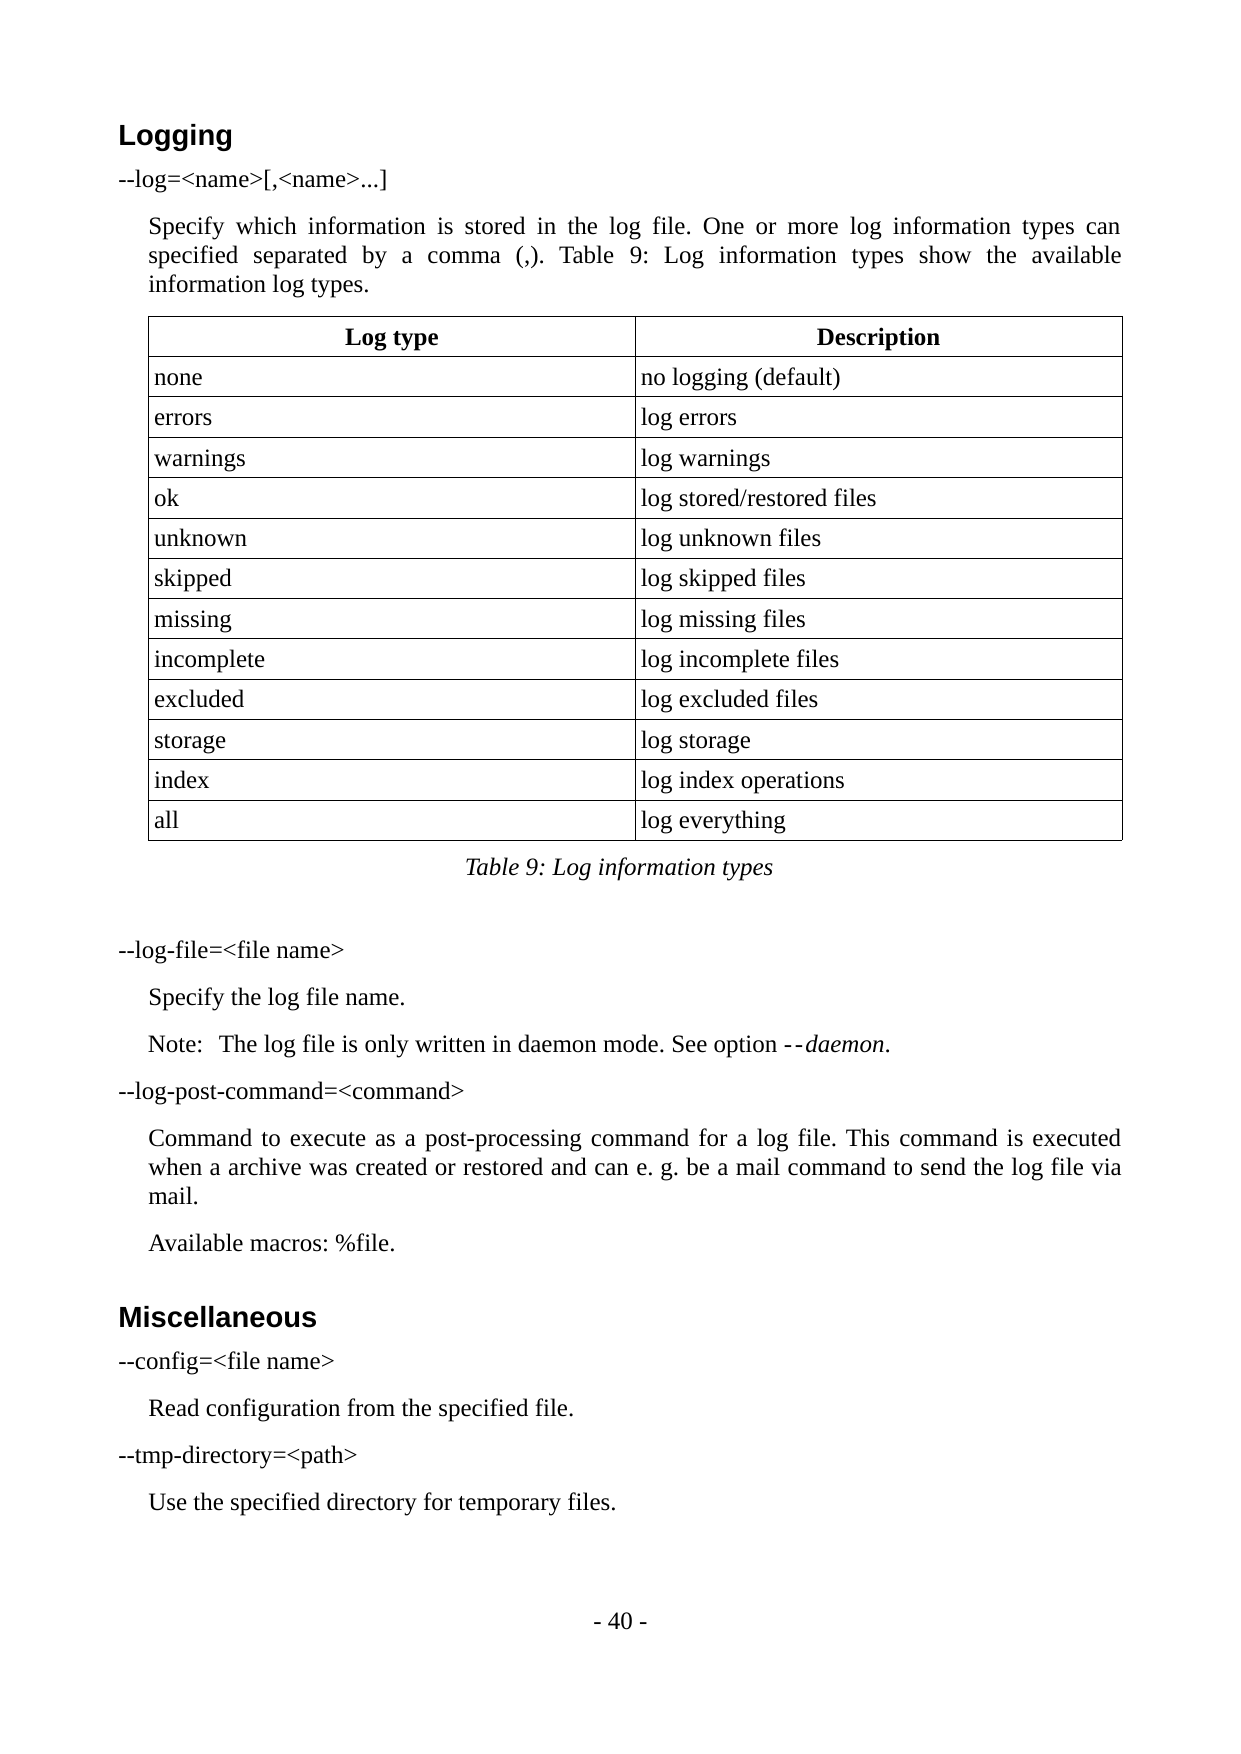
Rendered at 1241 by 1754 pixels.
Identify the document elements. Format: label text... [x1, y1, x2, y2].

table_cell log skipped files [636, 559, 1122, 598]
table_cell missing [149, 599, 635, 638]
table_cell log excluded files [636, 680, 1122, 719]
table_cell log incomplete files [636, 639, 1122, 679]
title --log-file=<file name> [118, 935, 1122, 964]
table_cell errors [149, 397, 635, 437]
table_header Log type [149, 317, 635, 356]
table_header Description [636, 317, 1122, 356]
table_cell index [149, 760, 635, 799]
text Command to execute as a post-processing command for a log file. This command is executed when a archive was created or restored and can e. g. be a mail command to send the log file via mail. [148, 1123, 1122, 1209]
text Use the specified directory for temporary files. [148, 1487, 1122, 1516]
table_cell unknown [149, 519, 635, 558]
table_cell excluded [149, 680, 635, 719]
title --config=<file name> [118, 1346, 1122, 1375]
table_cell incomplete [149, 639, 635, 679]
table_cell log missing files [636, 599, 1122, 638]
table_cell log unknown files [636, 519, 1122, 558]
table_cell none [149, 357, 635, 396]
subtitle Logging [118, 118, 1122, 152]
text Specify the log file name. [148, 982, 1122, 1011]
table_cell log stored/restored files [636, 478, 1122, 517]
title --log-post-command=<command> [118, 1076, 1122, 1105]
table_cell log index operations [636, 760, 1122, 799]
text Table 9: Log information types [118, 852, 1122, 881]
table_cell log warnings [636, 438, 1122, 477]
table_cell skipped [149, 559, 635, 598]
table_cell log everything [636, 801, 1122, 840]
title --log=<name>[,<name>...] [118, 164, 1122, 193]
text Specify which information is stored in the log file. One or more log information types can specified separated by a comma (,). Table 9: Log information types show the available information log types. [148, 211, 1122, 297]
table_cell storage [149, 720, 635, 759]
table_cell log storage [636, 720, 1122, 759]
text Read configuration from the specified file. [148, 1393, 1122, 1422]
title --tmp-directory=<path> [118, 1440, 1122, 1469]
table_cell ok [149, 478, 635, 517]
table_cell all [149, 801, 635, 840]
text Available macros: %file. [148, 1228, 1122, 1257]
table_cell warnings [149, 438, 635, 477]
subtitle Miscellaneous [118, 1300, 1122, 1333]
text Note: The log file is only written in daemon mode. See option ‑‑daemon. [148, 1029, 1122, 1058]
table_cell no logging (default) [636, 357, 1122, 396]
table_cell log errors [636, 397, 1122, 437]
